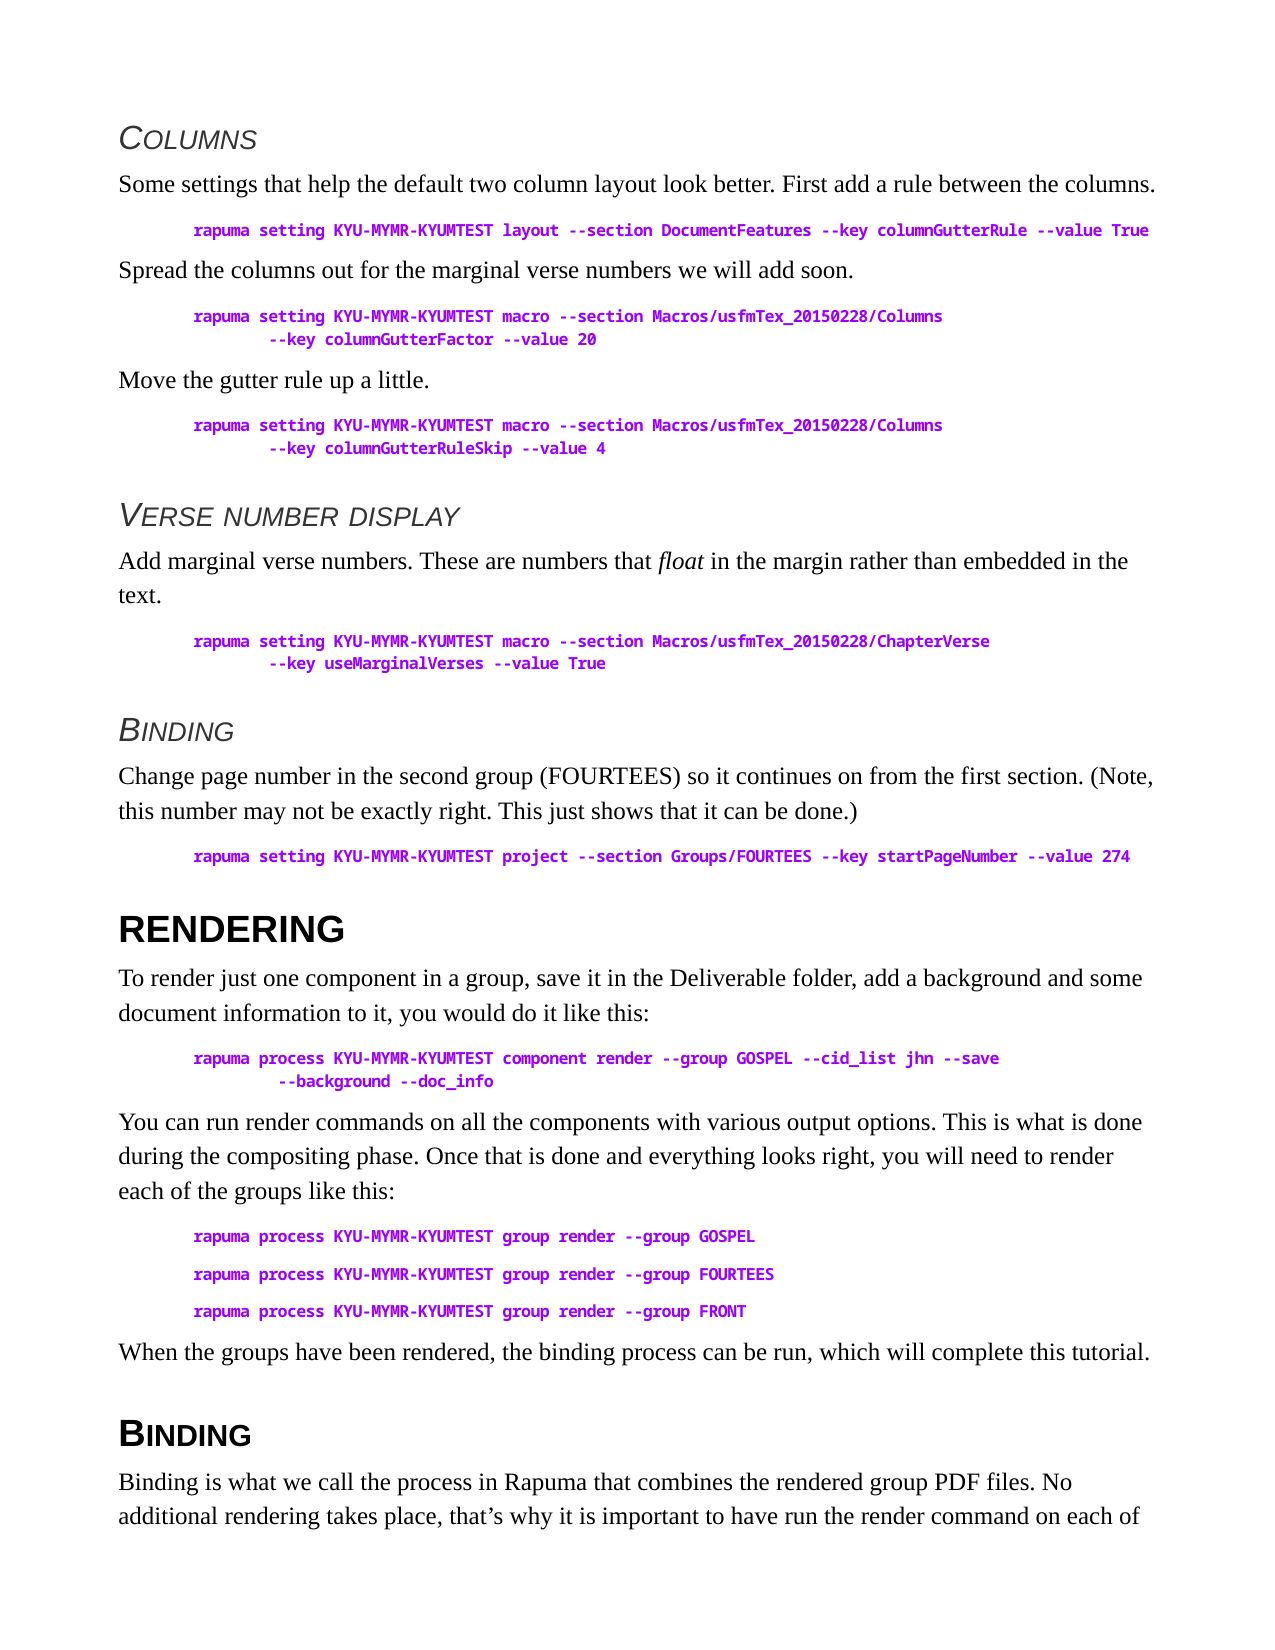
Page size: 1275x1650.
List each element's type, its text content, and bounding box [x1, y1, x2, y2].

text Change page number in the second group (FOURTEES) so it continues on from the first section. (Note, this number may not be exactly right. This just shows that it can be done.) [118, 761, 1157, 824]
subtitle Verse number display [118, 494, 1157, 533]
subtitle Binding [118, 1411, 1157, 1454]
text When the groups have been rendered, the binding process can be run, which will complete this tutorial. [118, 1337, 1157, 1365]
text Binding is what we call the process in Rapuma that combines the rendered group PDF files. No additional rendering takes place, that’s why it is important to have run the render command on each of [118, 1467, 1157, 1530]
text To render just one component in a group, save it in the Deliverable folder, add a background and some document information to it, you would do it like this: [118, 963, 1157, 1026]
text rapuma setting KYU-MYMR-KYUMTEST macro --section Macros/usfmTex_20150228/Columns --key columnGutterRuleSkip --value 4 [193, 414, 1157, 459]
text rapuma process KYU-MYMR-KYUMTEST group render --group GOSPEL [193, 1225, 1157, 1247]
text rapuma process KYU-MYMR-KYUMTEST group render --group FOURTEES [193, 1262, 1157, 1285]
text rapuma process KYU-MYMR-KYUMTEST component render --group GOSPEL --cid_list jhn --save --background --doc_info [193, 1047, 1157, 1092]
text You can run render commands on all the components with various output options. This is what is done during the compositing phase. Once that is done and everything looks right, you will need to render each of the groups like this: [118, 1107, 1157, 1204]
text rapuma setting KYU-MYMR-KYUMTEST macro --section Macros/usfmTex_20150228/ChapterVerse --key useMarginalVerses --value True [193, 629, 1157, 675]
text Some settings that help the default two column layout look better. First add a rule between the columns. [118, 169, 1157, 198]
subtitle Columns [118, 118, 1157, 157]
text Add marginal verse numbers. These are numbers that float in the margin rather than embedded in the text. [118, 546, 1157, 609]
subtitle Binding [118, 710, 1157, 749]
text Spread the columns out for the marginal verse numbers we will add soon. [118, 256, 1157, 284]
subtitle RENDERING [118, 907, 1157, 951]
text rapuma process KYU-MYMR-KYUMTEST group render --group FRONT [193, 1299, 1157, 1322]
text rapuma setting KYU-MYMR-KYUMTEST layout --section DocumentFeatures --key columnGutterRule --value True [193, 218, 1157, 241]
text Move the gutter rule up a little. [118, 365, 1157, 393]
text rapuma setting KYU-MYMR-KYUMTEST project --section Groups/FOURTEES --key startPageNumber --value 274 [193, 845, 1157, 867]
text rapuma setting KYU-MYMR-KYUMTEST macro --section Macros/usfmTex_20150228/Columns --key columnGutterFactor --value 20 [193, 305, 1157, 350]
